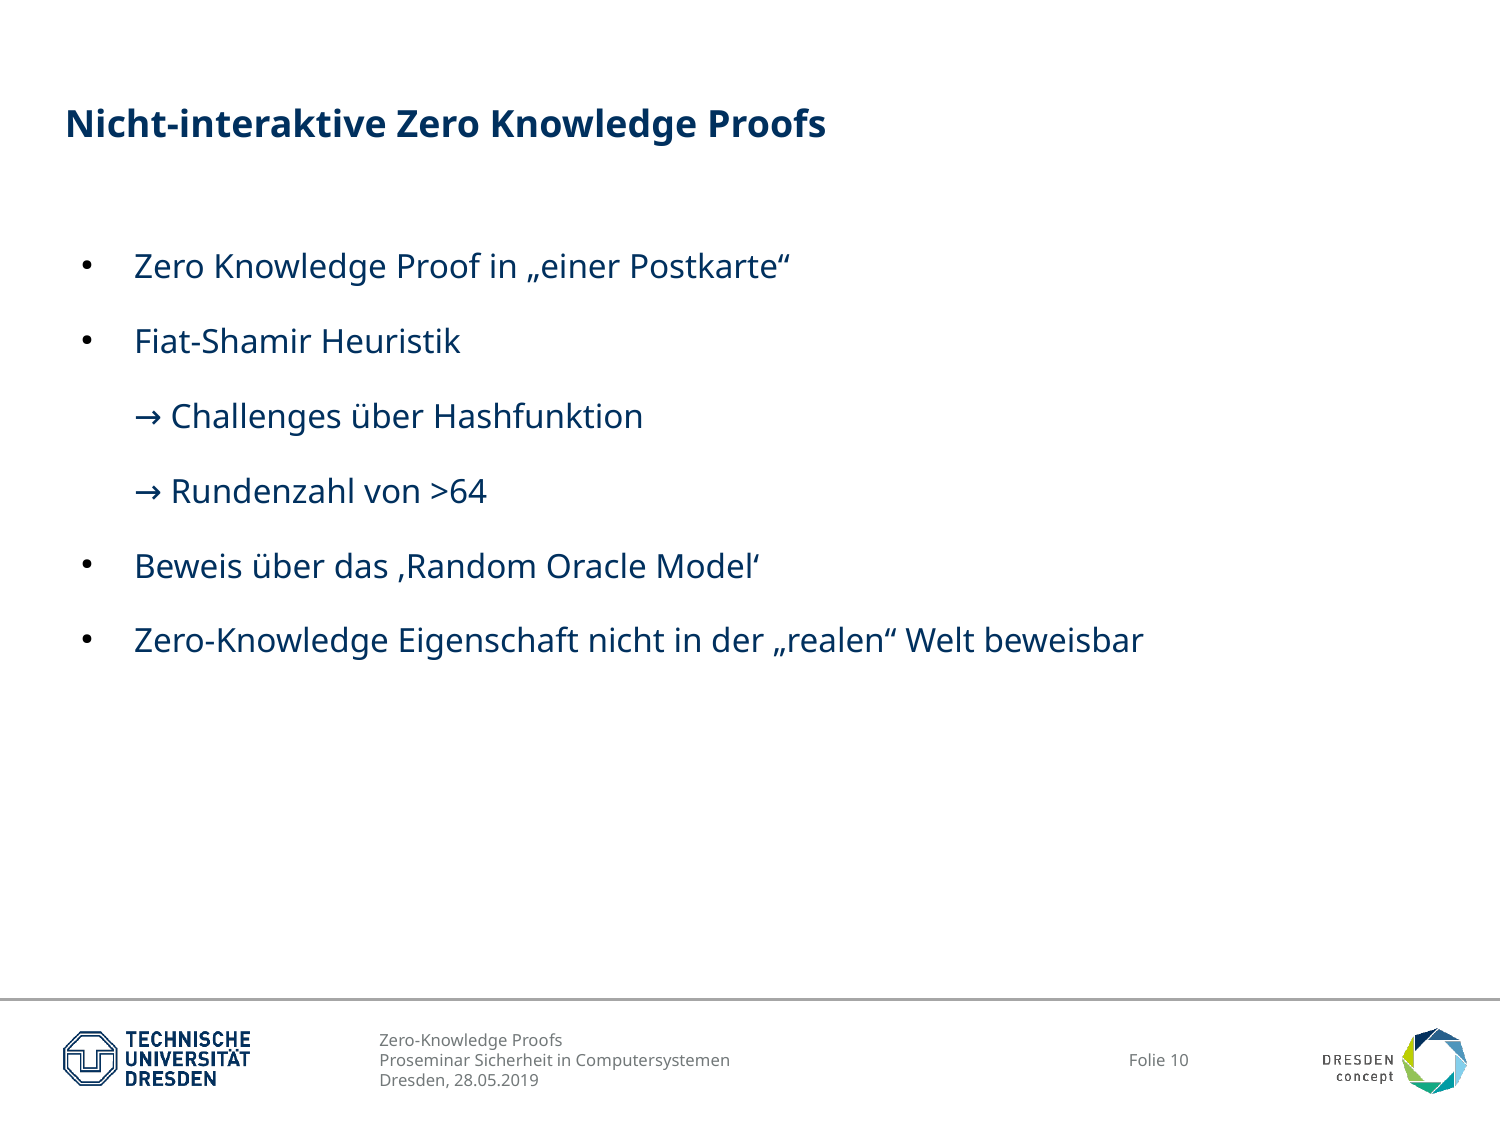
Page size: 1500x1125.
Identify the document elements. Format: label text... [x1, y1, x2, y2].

list Zero Knowledge Proof in „einer Postkarte“ Fiat-Shamir Heuristik → Challenges über Hashfunktion → Rundenzahl von >64 Beweis über das ‚Random Oracle Model‘ Zero-Knowledge Eigenschaft nicht in der „realen“ Welt beweisbar [63, 243, 1437, 941]
title Nicht-interaktive Zero Knowledge Proofs [64, 56, 1437, 190]
picture [1323, 1028, 1467, 1094]
picture [63, 1031, 250, 1086]
